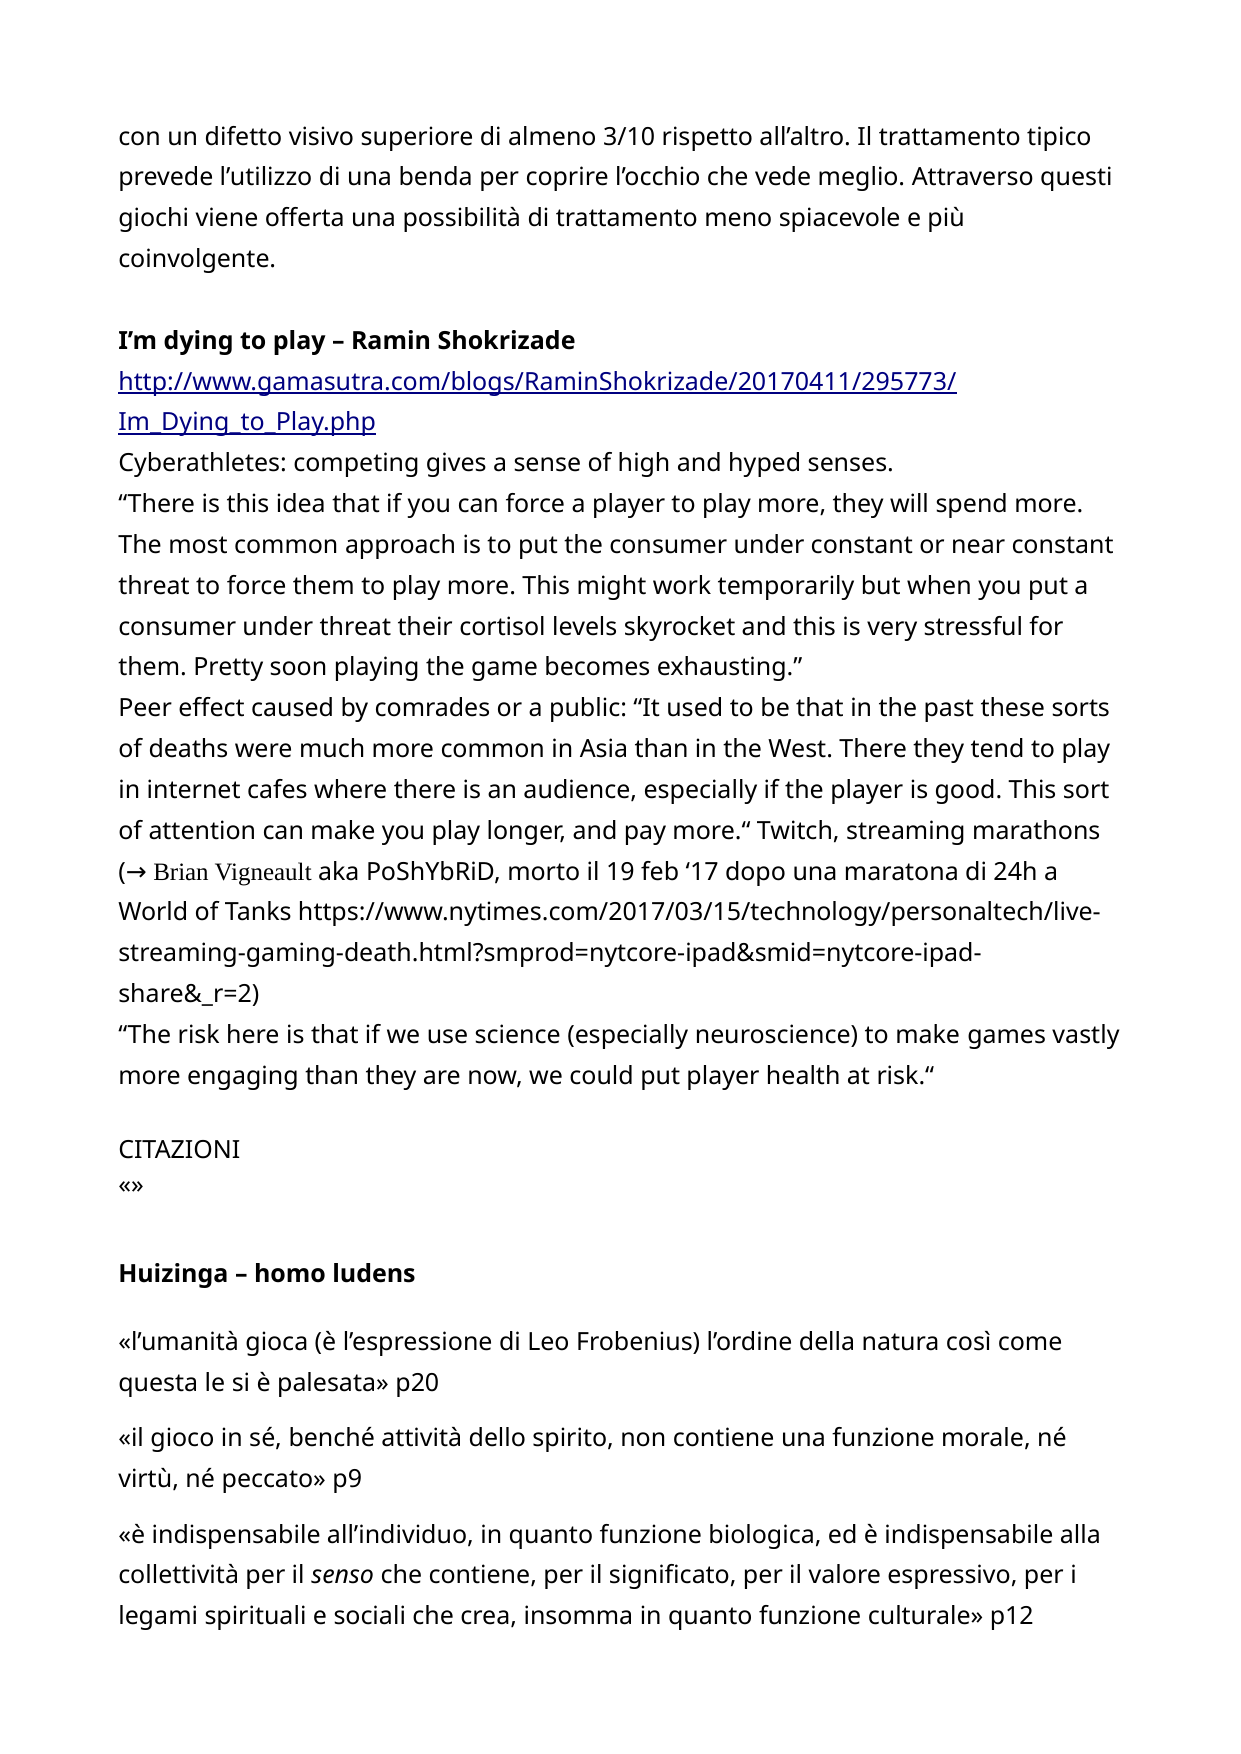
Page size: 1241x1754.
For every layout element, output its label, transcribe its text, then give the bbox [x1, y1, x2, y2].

text I’m dying to play – Ramin Shokrizade [118, 322, 1122, 356]
text «è indispensabile all’individuo, in quanto funzione biologica, ed è indispensabile alla collettività per il senso che contiene, per il significato, per il valore espressivo, per i legami spirituali e sociali che crea, insomma in quanto funzione culturale» p12 [118, 1516, 1122, 1632]
text CITAZIONI [118, 1132, 1122, 1166]
text http://www.gamasutra.com/blogs/RaminShokrizade/20170411/295773/Im_Dying_to_Play.php [118, 363, 1122, 438]
text Cyberathletes: competing gives a sense of high and hyped senses. [118, 445, 1122, 479]
text «il gioco in sé, benché attività dello spirito, non contiene una funzione morale, né virtù, né peccato» p9 [118, 1420, 1122, 1495]
text Huizinga – homo ludens [118, 1256, 1122, 1290]
text «» [118, 1166, 1122, 1200]
text Peer effect caused by comrades or a public: “It used to be that in the past these sorts of deaths were much more common in Asia than in the West. There they tend to play in internet cafes where there is an audience, especially if the player is good. This sort of attention can make you play longer, and pay more.“ Twitch, streaming marathons (→ Brian Vigneault aka PoShYbRiD, morto il 19 feb ‘17 dopo una maratona di 24h a World of Tanks https://www.nytimes.com/2017/03/15/technology/personaltech/live-streaming-gaming-death.html?smprod=nytcore-ipad&smid=nytcore-ipad-share&_r=2) [118, 690, 1122, 1010]
text “The risk here is that if we use science (especially neuroscience) to make games vastly more engaging than they are now, we could put player health at risk.“ [118, 1016, 1122, 1091]
text con un difetto visivo superiore di almeno 3/10 rispetto all’altro. Il trattamento tipico prevede l’utilizzo di una benda per coprire l’occhio che vede meglio. Attraverso questi giochi viene offerta una possibilità di trattamento meno spiacevole e più coinvolgente. [118, 118, 1122, 275]
text «l’umanità gioca (è l’espressione di Leo Frobenius) l’ordine della natura così come questa le si è palesata» p20 [118, 1324, 1122, 1399]
text “There is this idea that if you can force a player to play more, they will spend more. The most common approach is to put the consumer under constant or near constant threat to force them to play more. This might work temporarily but when you put a consumer under threat their cortisol levels skyrocket and this is very stressful for them. Pretty soon playing the game becomes exhausting.” [118, 486, 1122, 683]
